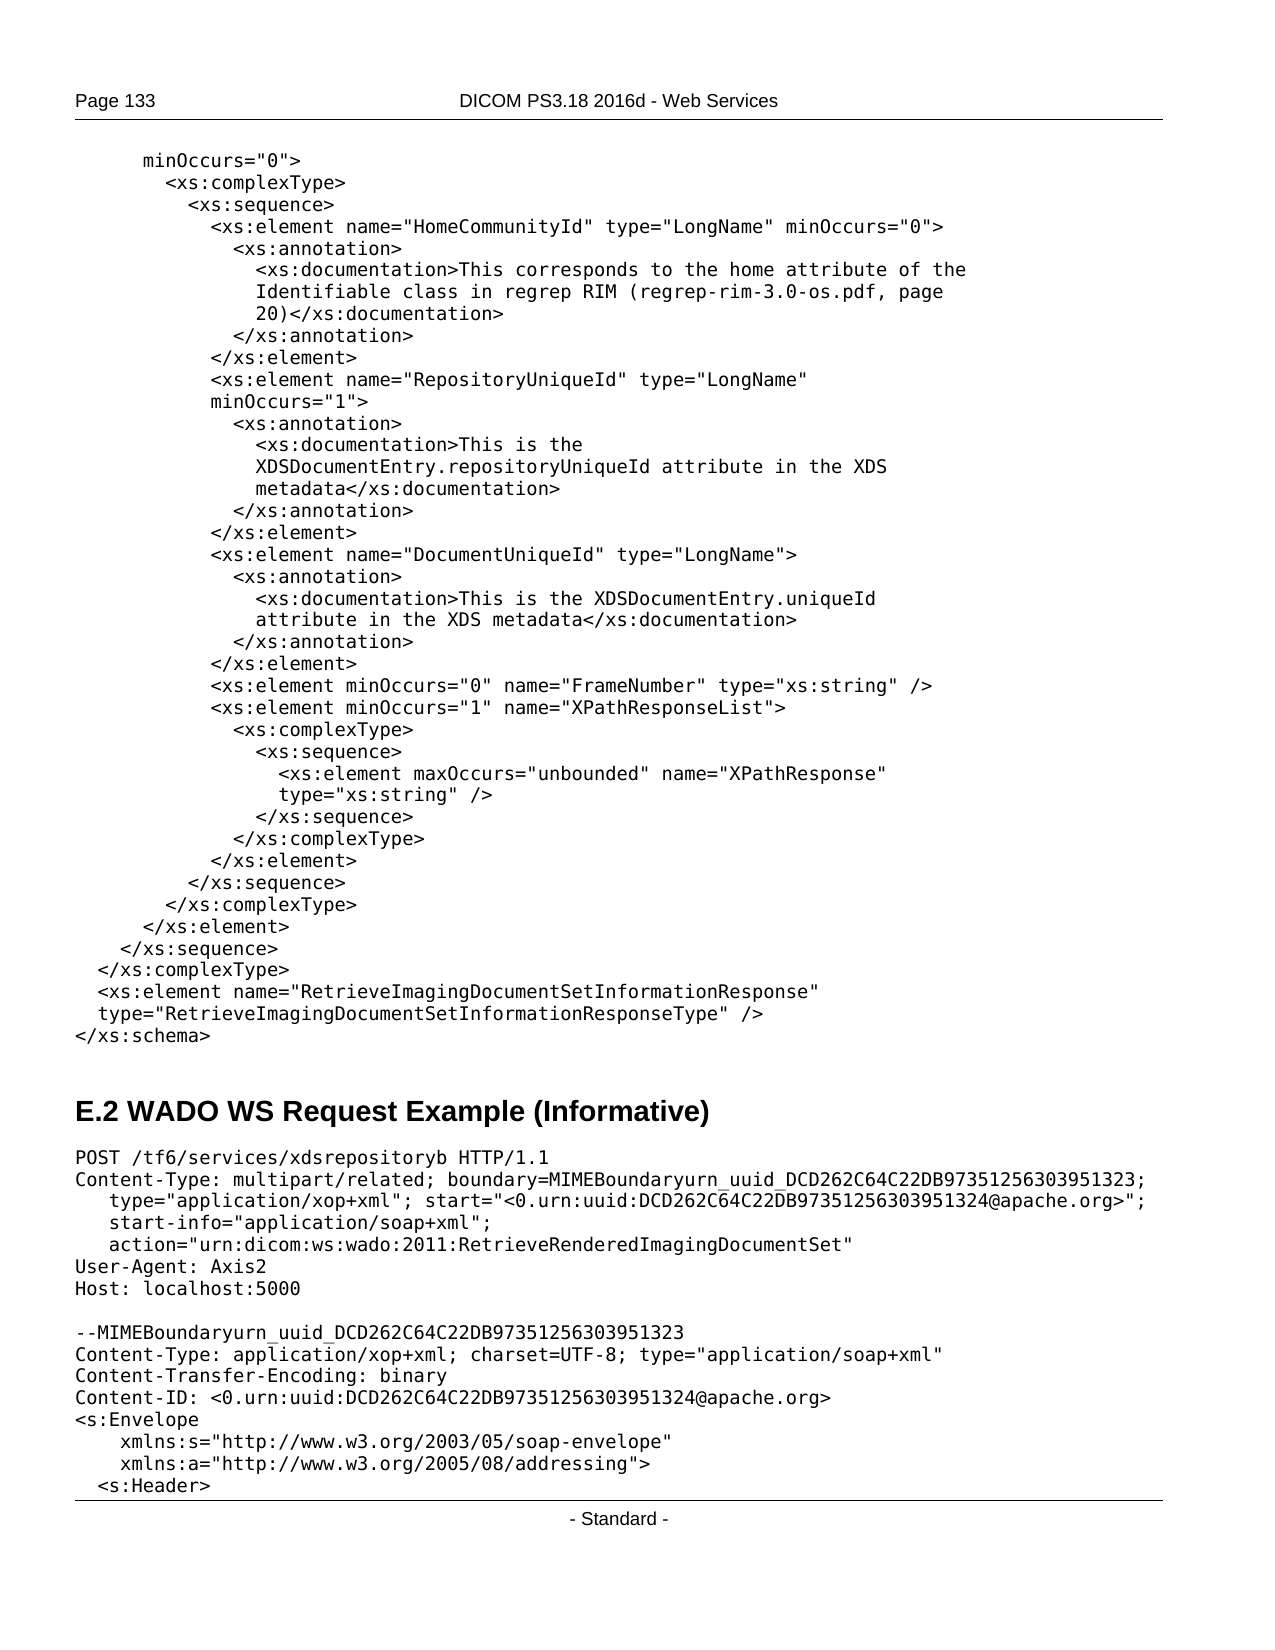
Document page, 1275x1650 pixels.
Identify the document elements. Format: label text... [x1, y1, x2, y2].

text E.2 WADO WS Request Example (Informative) [75, 1094, 1162, 1128]
text minOccurs="0"> <xs:complexType> <xs:sequence> <xs:element name="HomeCommunityId" type="LongName" minOccurs="0"> <xs:annotation> <xs:documentation>This corresponds to the home attribute of the Identifiable class in regrep RIM (regrep-rim-3.0-os.pdf, page 20)</xs:documentation> </xs:annotation> </xs:element> <xs:element name="RepositoryUniqueId" type="LongName" minOccurs="1"> <xs:annotation> <xs:documentation>This is the XDSDocumentEntry.repositoryUniqueId attribute in the XDS metadata</xs:documentation> </xs:annotation> </xs:element> <xs:element name="DocumentUniqueId" type="LongName"> <xs:annotation> <xs:documentation>This is the XDSDocumentEntry.uniqueId attribute in the XDS metadata</xs:documentation> </xs:annotation> </xs:element> <xs:element minOccurs="0" name="FrameNumber" type="xs:string" /> <xs:element minOccurs="1" name="XPathResponseList"> <xs:complexType> <xs:sequence> <xs:element maxOccurs="unbounded" name="XPathResponse" type="xs:string" /> </xs:sequence> </xs:complexType> </xs:element> </xs:sequence> </xs:complexType> </xs:element> </xs:sequence> </xs:complexType> <xs:element name="RetrieveImagingDocumentSetInformationResponse" type="RetrieveImagingDocumentSetInformationResponseType" /> </xs:schema> [75, 150, 1162, 1076]
text POST /tf6/services/xdsrepositoryb HTTP/1.1 Content-Type: multipart/related; boundary=MIMEBoundaryurn_uuid_DCD262C64C22DB97351256303951323; type="application/xop+xml"; start="<0.urn:uuid:DCD262C64C22DB97351256303951324@apache.org>"; start-info="application/soap+xml"; action="urn:dicom:ws:wado:2011:RetrieveRenderedImagingDocumentSet" User-Agent: Axis2 Host: localhost:5000 --MIMEBoundaryurn_uuid_DCD262C64C22DB97351256303951323 Content-Type: application/xop+xml; charset=UTF-8; type="application/soap+xml" Content-Transfer-Encoding: binary Content-ID: <0.urn:uuid:DCD262C64C22DB97351256303951324@apache.org> <s:Envelope xmlns:s="http://www.w3.org/2003/05/soap-envelope" xmlns:a="http://www.w3.org/2005/08/addressing"> <s:Header> [75, 1147, 1162, 1497]
